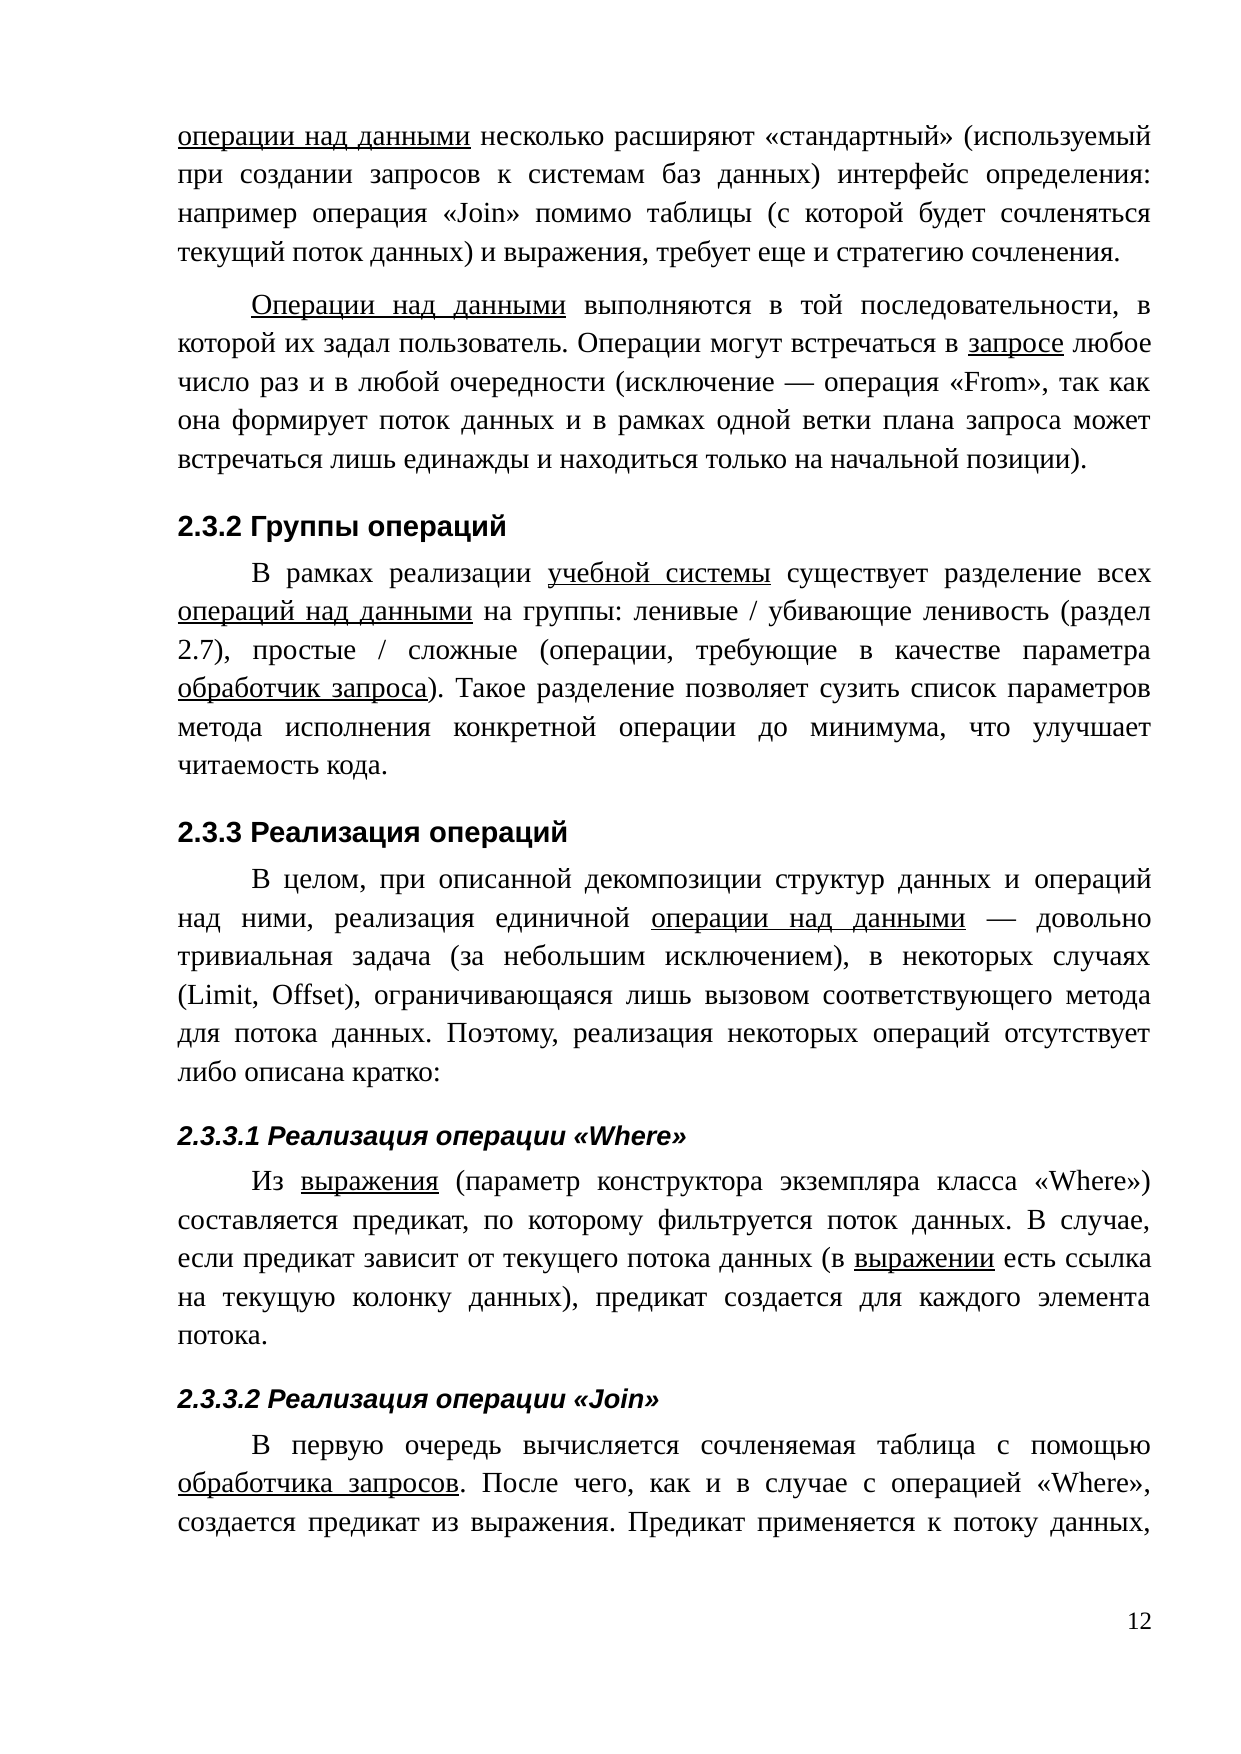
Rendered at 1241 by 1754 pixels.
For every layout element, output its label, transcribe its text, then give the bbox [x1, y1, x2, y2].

subtitle 2.3.3.1 Реализация операции «Where» [177, 1119, 1152, 1151]
subtitle 2.3.3 Реализация операций [177, 815, 1152, 849]
text операции над данными несколько расширяют «стандартный» (используемый при создании запросов к системам баз данных) интерфейс определения: например операция «Join» помимо таблицы (с которой будет сочленяться текущий поток данных) и выражения, требует еще и стратегию сочленения. [177, 118, 1152, 267]
text Операции над данными выполняются в той последовательности, в которой их задал пользователь. Операции могут встречаться в запросе любое число раз и в любой очередности (исключение — операция «From», так как она формирует поток данных и в рамках одной ветки плана запроса может встречаться лишь единажды и находиться только на начальной позиции). [177, 287, 1152, 474]
text В целом, при описанной декомпозиции структур данных и операций над ними, реализация единичной операции над данными — довольно тривиальная задача (за небольшим исключением), в некоторых случаях (Limit, Offset), ограничивающаяся лишь вызовом соответствующего метода для потока данных. Поэтому, реализация некоторых операций отсутствует либо описана кратко: [177, 861, 1152, 1087]
subtitle 2.3.3.2 Реализация операции «Join» [177, 1383, 1152, 1414]
text В первую очередь вычисляется сочленяемая таблица с помощью обработчика запросов. После чего, как и в случае с операцией «Where», создается предикат из выражения. Предикат применяется к потоку данных, [177, 1427, 1152, 1537]
text Из выражения (параметр конструктора экземпляра класса «Where») составляется предикат, по которому фильтруется поток данных. В случае, если предикат зависит от текущего потока данных (в выражении есть ссылка на текущую колонку данных), предикат создается для каждого элемента потока. [177, 1163, 1152, 1351]
subtitle 2.3.2 Группы операций [177, 509, 1152, 542]
text В рамках реализации учебной системы существует разделение всех операций над данными на группы: ленивые / убивающие ленивость (раздел 2.7), простые / сложные (операции, требующие в качестве параметра обработчик запроса). Такое разделение позволяет сузить список параметров метода исполнения конкретной операции до минимума, что улучшает читаемость кода. [177, 555, 1152, 781]
